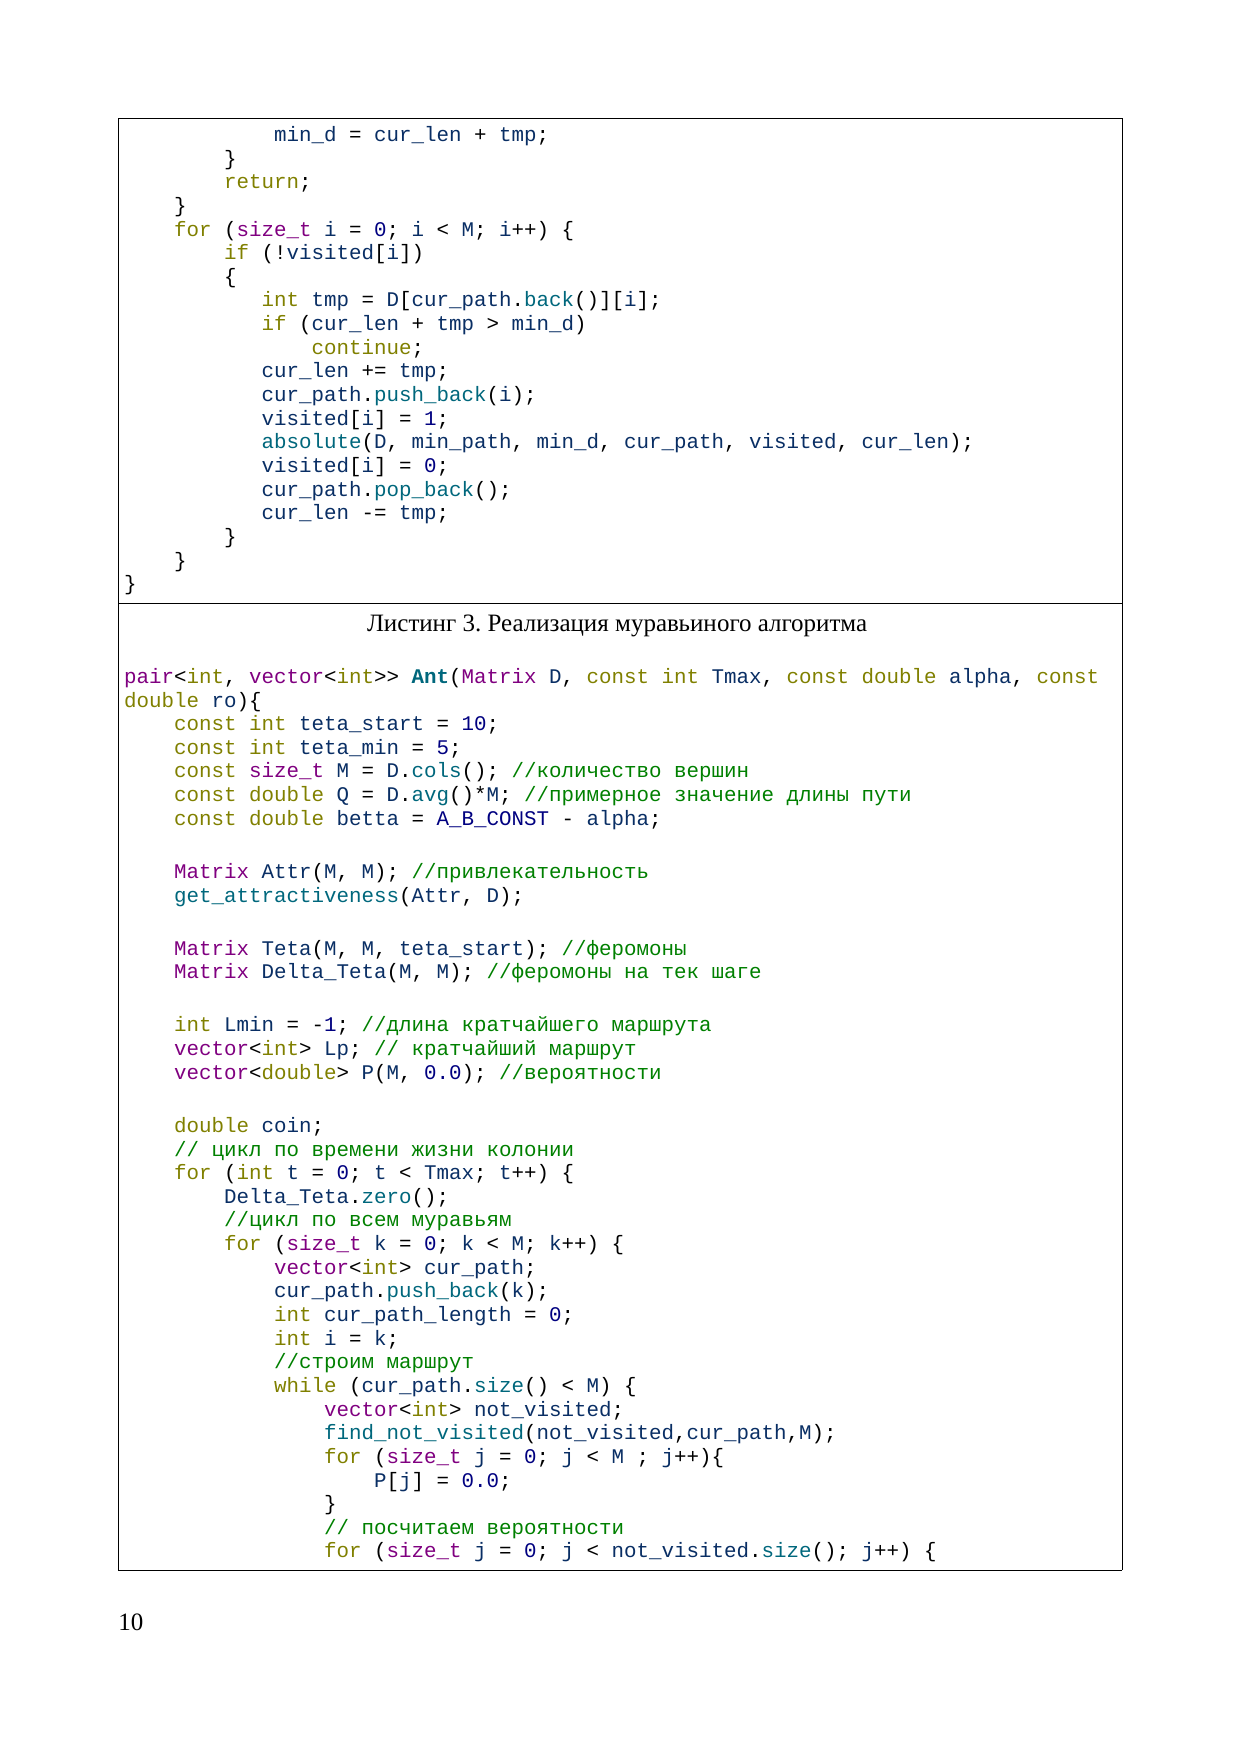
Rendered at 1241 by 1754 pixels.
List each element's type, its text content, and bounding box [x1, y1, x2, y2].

table_cell min_d = cur_len + tmp; } return; } for (size_t i = 0; i < M; i++) { if (!visited[i]) { int tmp = D[cur_path.back()][i]; if (cur_len + tmp > min_d) continue; cur_len += tmp; cur_path.push_back(i); visited[i] = 1; absolute(D, min_path, min_d, cur_path, visited, cur_len); visited[i] = 0; cur_path.pop_back(); cur_len -= tmp; } } } [119, 119, 1122, 603]
table_cell Листинг 3. Реализация муравьиного алгоритма pair<int, vector<int>> Ant(Matrix D, const int Tmax, const double alpha, const double ro){ const int teta_start = 10; const int teta_min = 5; const size_t M = D.cols(); //количество вершин const double Q = D.avg()*M; //примерное значение длины пути const double betta = A_B_CONST - alpha; Matrix Attr(M, M); //привлекательность get_attractiveness(Attr, D); Matrix Teta(M, M, teta_start); //феромоны Matrix Delta_Teta(M, M); //феромоны на тек шаге int Lmin = -1; //длина кратчайшего маршрута vector<int> Lp; // кратчайший маршрут vector<double> P(M, 0.0); //вероятности double coin; // цикл по времени жизни колонии for (int t = 0; t < Tmax; t++) { Delta_Teta.zero(); //цикл по всем муравьям for (size_t k = 0; k < M; k++) { vector<int> cur_path; cur_path.push_back(k); int cur_path_length = 0; int i = k; //строим маршрут while (cur_path.size() < M) { vector<int> not_visited; find_not_visited(not_visited,cur_path,M); for (size_t j = 0; j < M ; j++){ P[j] = 0.0; } // посчитаем вероятности for (size_t j = 0; j < not_visited.size(); j++) { [119, 604, 1122, 1570]
